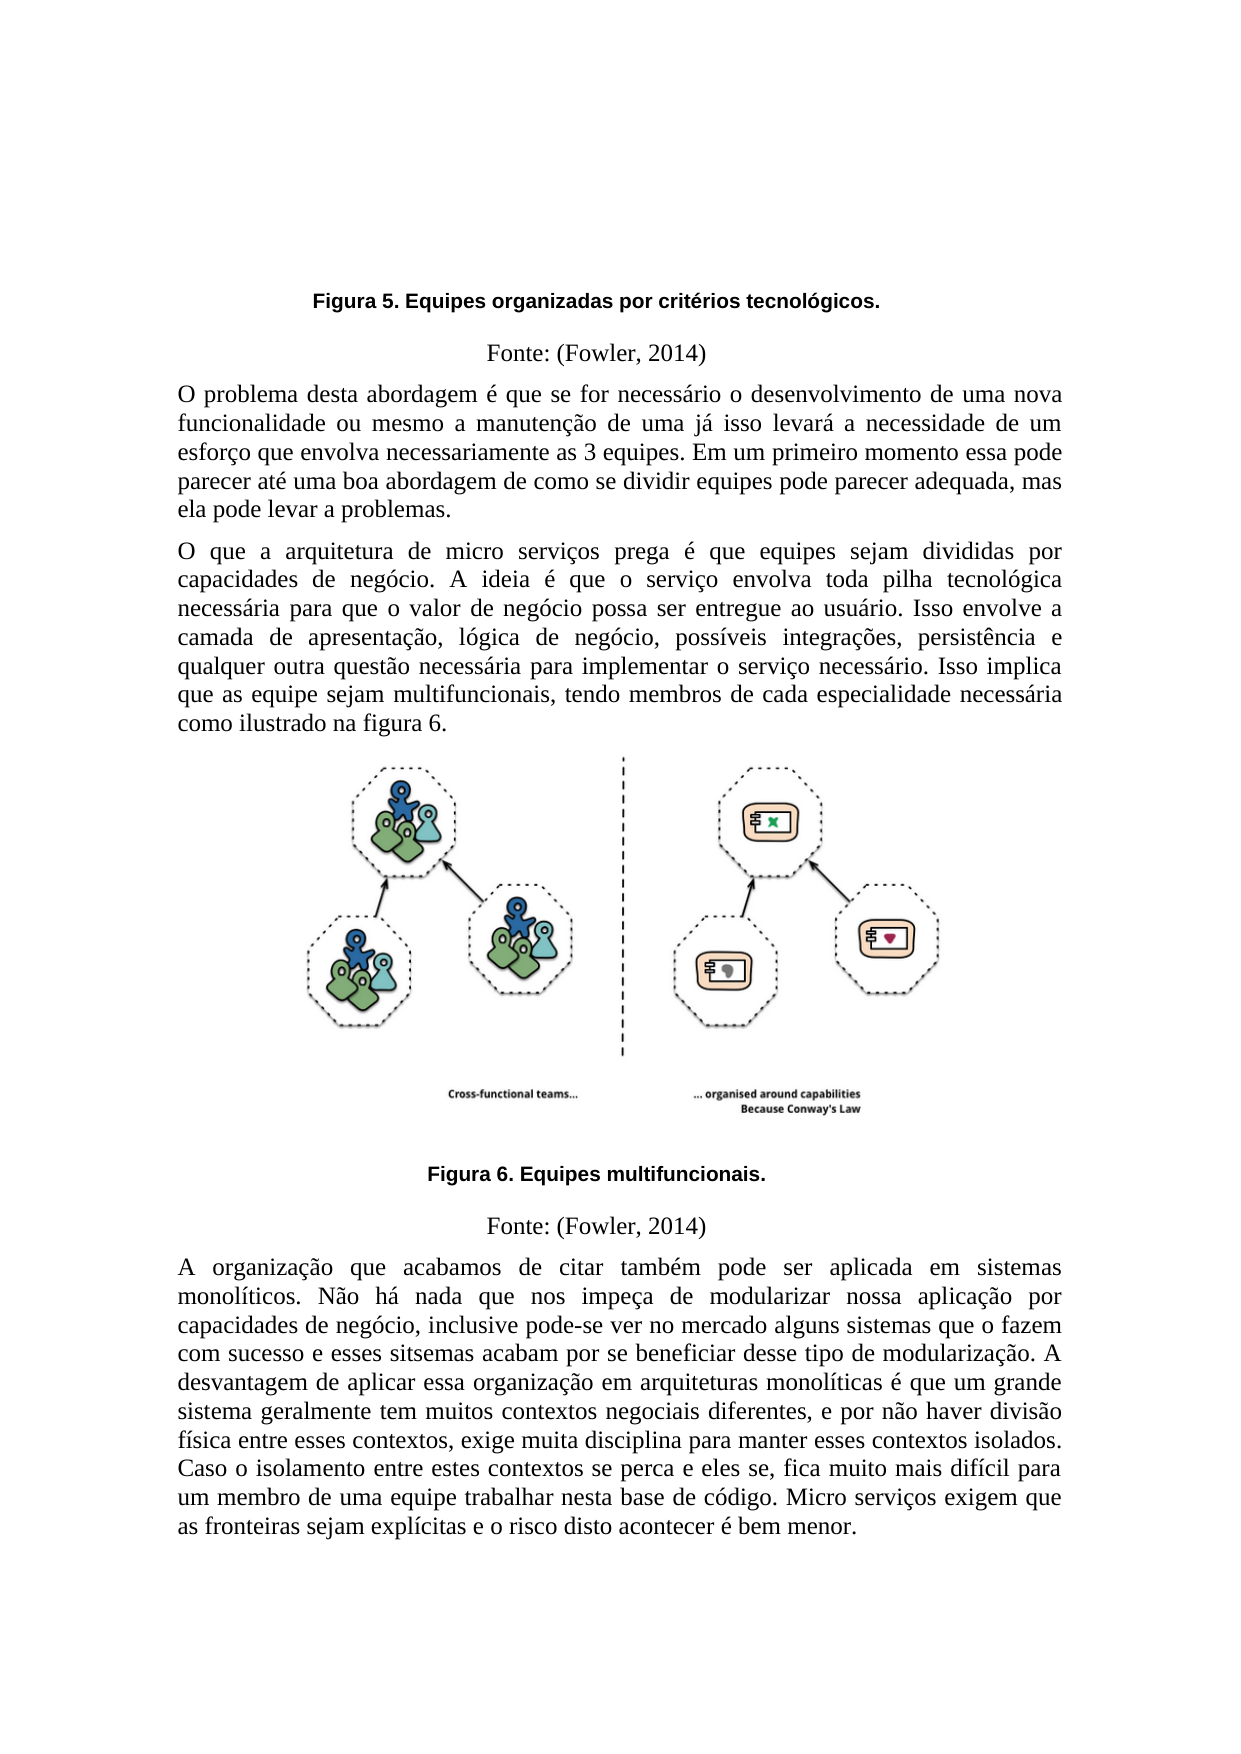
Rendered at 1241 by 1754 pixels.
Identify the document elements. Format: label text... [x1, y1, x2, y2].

text Fonte: (Fowler, 2014) [177, 1211, 1016, 1240]
text Figura 6. Equipes multifuncionais. [177, 1162, 1016, 1186]
text A organização que acabamos de citar também pode ser aplicada em sistemas monolíticos. Não há nada que nos impeça de modularizar nossa aplicação por capacidades de negócio, inclusive pode-se ver no mercado alguns sistemas que o fazem com sucesso e esses sitsemas acabam por se beneficiar desse tipo de modularização. A desvantagem de aplicar essa organização em arquiteturas monolíticas é que um grande sistema geralmente tem muitos contextos negociais diferentes, e por não haver divisão física entre esses contextos, exige muita disciplina para manter esses contextos isolados. Caso o isolamento entre estes contextos se perca e eles se, fica muito mais difícil para um membro de uma equipe trabalhar nesta base de código. Micro serviços exigem que as fronteiras sejam explícitas e o risco disto acontecer é bem menor. [177, 1252, 1063, 1540]
picture [285, 737, 955, 1119]
text Fonte: (Fowler, 2014) [177, 338, 1016, 367]
text Figura 5. Equipes organizadas por critérios tecnológicos. [177, 289, 1016, 313]
text O problema desta abordagem é que se for necessário o desenvolvimento de uma nova funcionalidade ou mesmo a manutenção de uma já isso levará a necessidade de um esforço que envolva necessariamente as 3 equipes. Em um primeiro momento essa pode parecer até uma boa abordagem de como se dividir equipes pode parecer adequada, mas ela pode levar a problemas. [177, 379, 1063, 523]
text O que a arquitetura de micro serviços prega é que equipes sejam divididas por capacidades de negócio. A ideia é que o serviço envolva toda pilha tecnológica necessária para que o valor de negócio possa ser entregue ao usuário. Isso envolve a camada de apresentação, lógica de negócio, possíveis integrações, persistência e qualquer outra questão necessária para implementar o serviço necessário. Isso implica que as equipe sejam multifuncionais, tendo membros de cada especialidade necessária como ilustrado na figura 6. [177, 536, 1063, 737]
